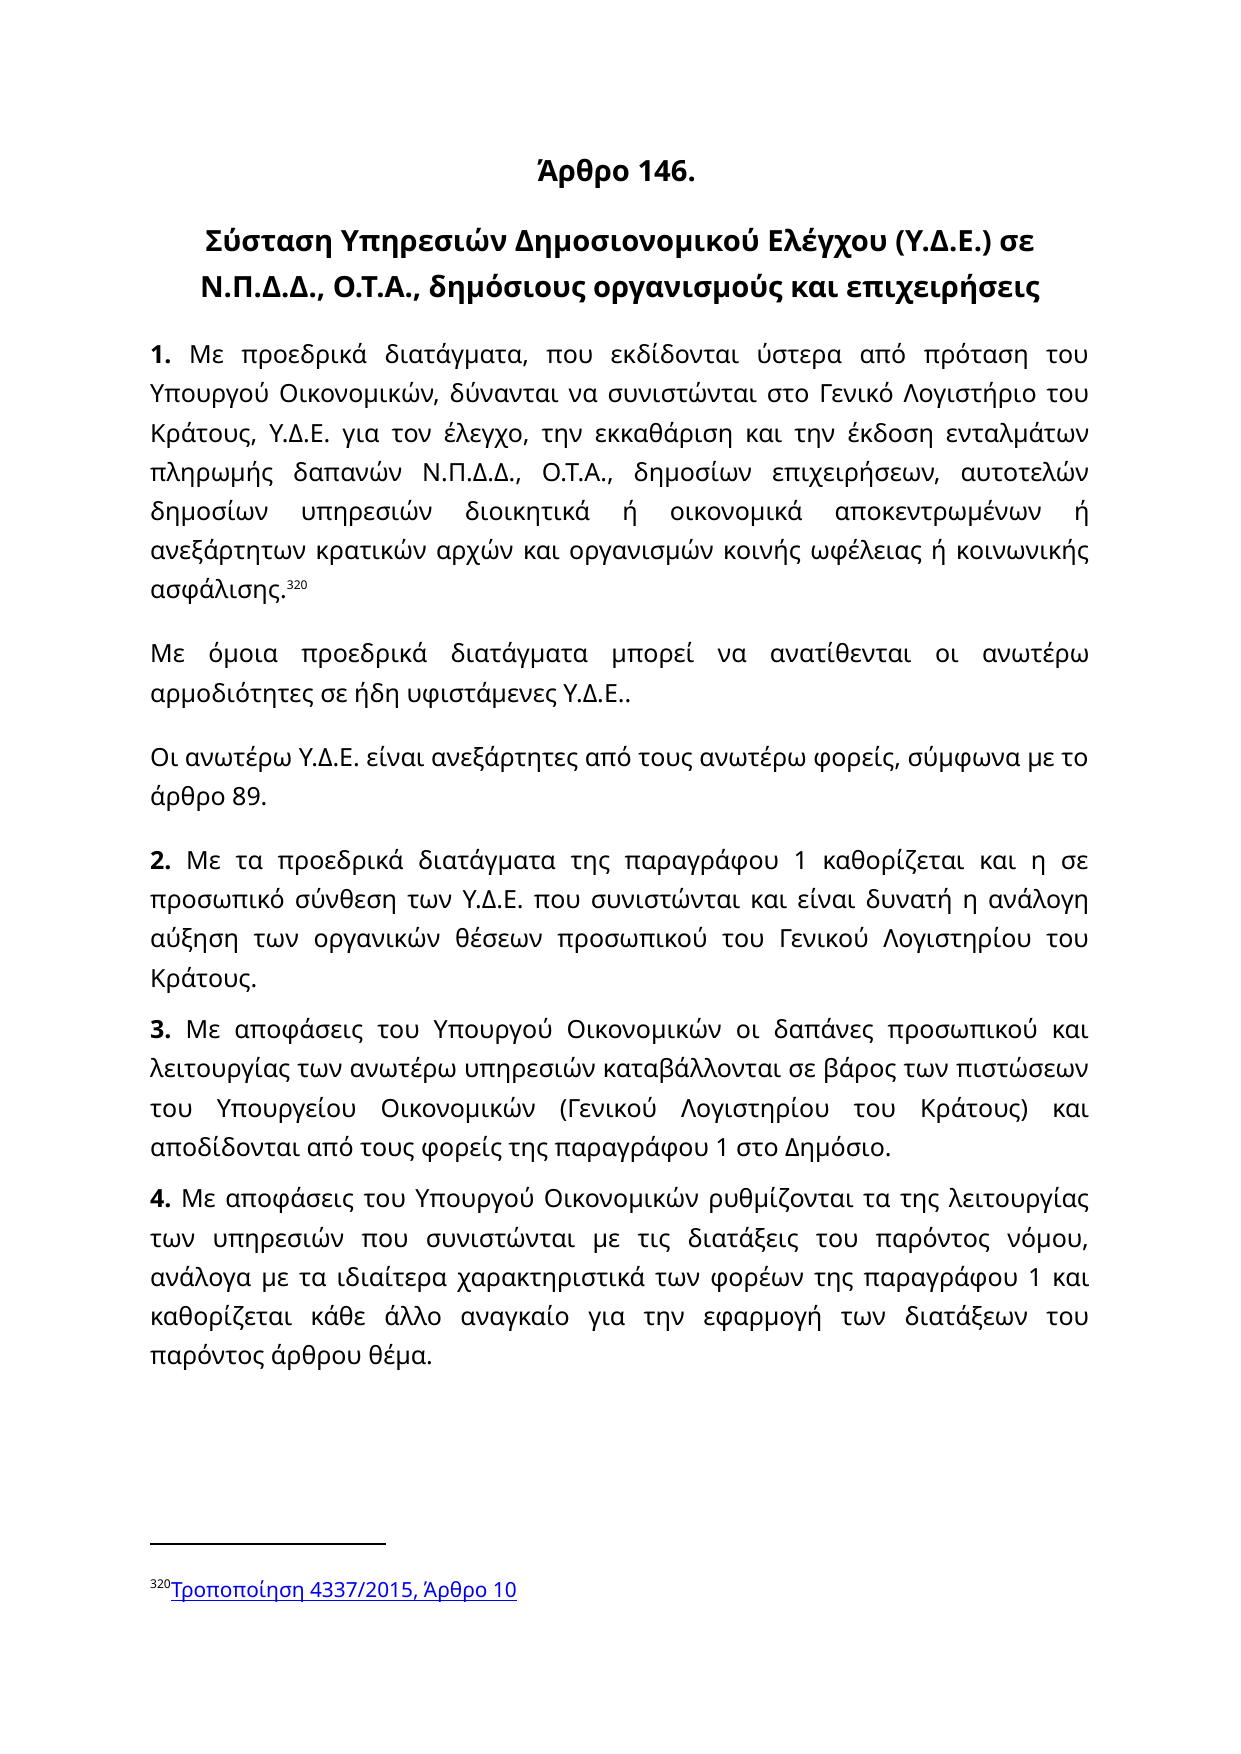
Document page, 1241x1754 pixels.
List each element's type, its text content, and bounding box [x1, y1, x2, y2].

subtitle Σύσταση Υπηρεσιών Δημοσιονομικού Ελέγχου (Υ.Δ.Ε.) σε Ν.Π.Δ.Δ., Ο.Τ.Α., δημόσιους οργανισμούς και επιχειρήσεις [150, 221, 1090, 306]
text 2. Με τα προεδρικά διατάγματα της παραγράφου 1 καθορίζεται και η σε προσωπικό σύνθεση των Υ.Δ.Ε. που συνιστώνται και είναι δυνατή η ανάλογη αύξηση των οργανικών θέσεων προσωπικού του Γενικού Λογιστηρίου του Κράτους. [150, 843, 1090, 994]
text 4. Με αποφάσεις του Υπουργού Οικονομικών ρυθμίζονται τα της λειτουργίας των υπηρεσιών που συνιστώνται με τις διατάξεις του παρόντος νόμου, ανάλογα με τα ιδιαίτερα χαρακτηριστικά των φορέων της παραγράφου 1 και καθορίζεται κάθε άλλο αναγκαίο για την εφαρμογή των διατάξεων του παρόντος άρθρου θέμα. [150, 1181, 1090, 1372]
text Με όμοια προεδρικά διατάγματα μπορεί να ανατίθενται οι ανωτέρω αρμοδιότητες σε ήδη υφιστάμενες Υ.Δ.Ε.. [150, 636, 1090, 709]
text 3. Με αποφάσεις του Υπουργού Οικονομικών οι δαπάνες προσωπικού και λειτουργίας των ανωτέρω υπηρεσιών καταβάλλονται σε βάρος των πιστώσεων του Υπουργείου Οικονομικών (Γενικού Λογιστηρίου του Κράτους) και αποδίδονται από τους φορείς της παραγράφου 1 στο Δημόσιο. [150, 1012, 1090, 1163]
text Οι ανωτέρω Υ.Δ.Ε. είναι ανεξάρτητες από τους ανωτέρω φορείς, σύμφωνα με το άρθρο 89. [150, 739, 1090, 813]
subtitle Άρθρο 146. [150, 150, 1090, 190]
text 1. Με προεδρικά διατάγματα, που εκδίδονται ύστερα από πρόταση του Υπουργού Οικονομικών, δύνανται να συνιστώνται στο Γενικό Λογιστήριο του Κράτους, Υ.Δ.Ε. για τον έλεγχο, την εκκαθάριση και την έκδοση ενταλμάτων πληρωμής δαπανών Ν.Π.Δ.Δ., Ο.Τ.Α., δημοσίων επιχειρήσεων, αυτοτελών δημοσίων υπηρεσιών διοικητικά ή οικονομικά αποκεντρωμένων ή ανεξάρτητων κρατικών αρχών και οργανισμών κοινής ωφέλειας ή κοινωνικής ασφάλισης. [150, 337, 1090, 606]
text Τροποποίηση 4337/2015, Άρθρο 10 [150, 1576, 1090, 1604]
